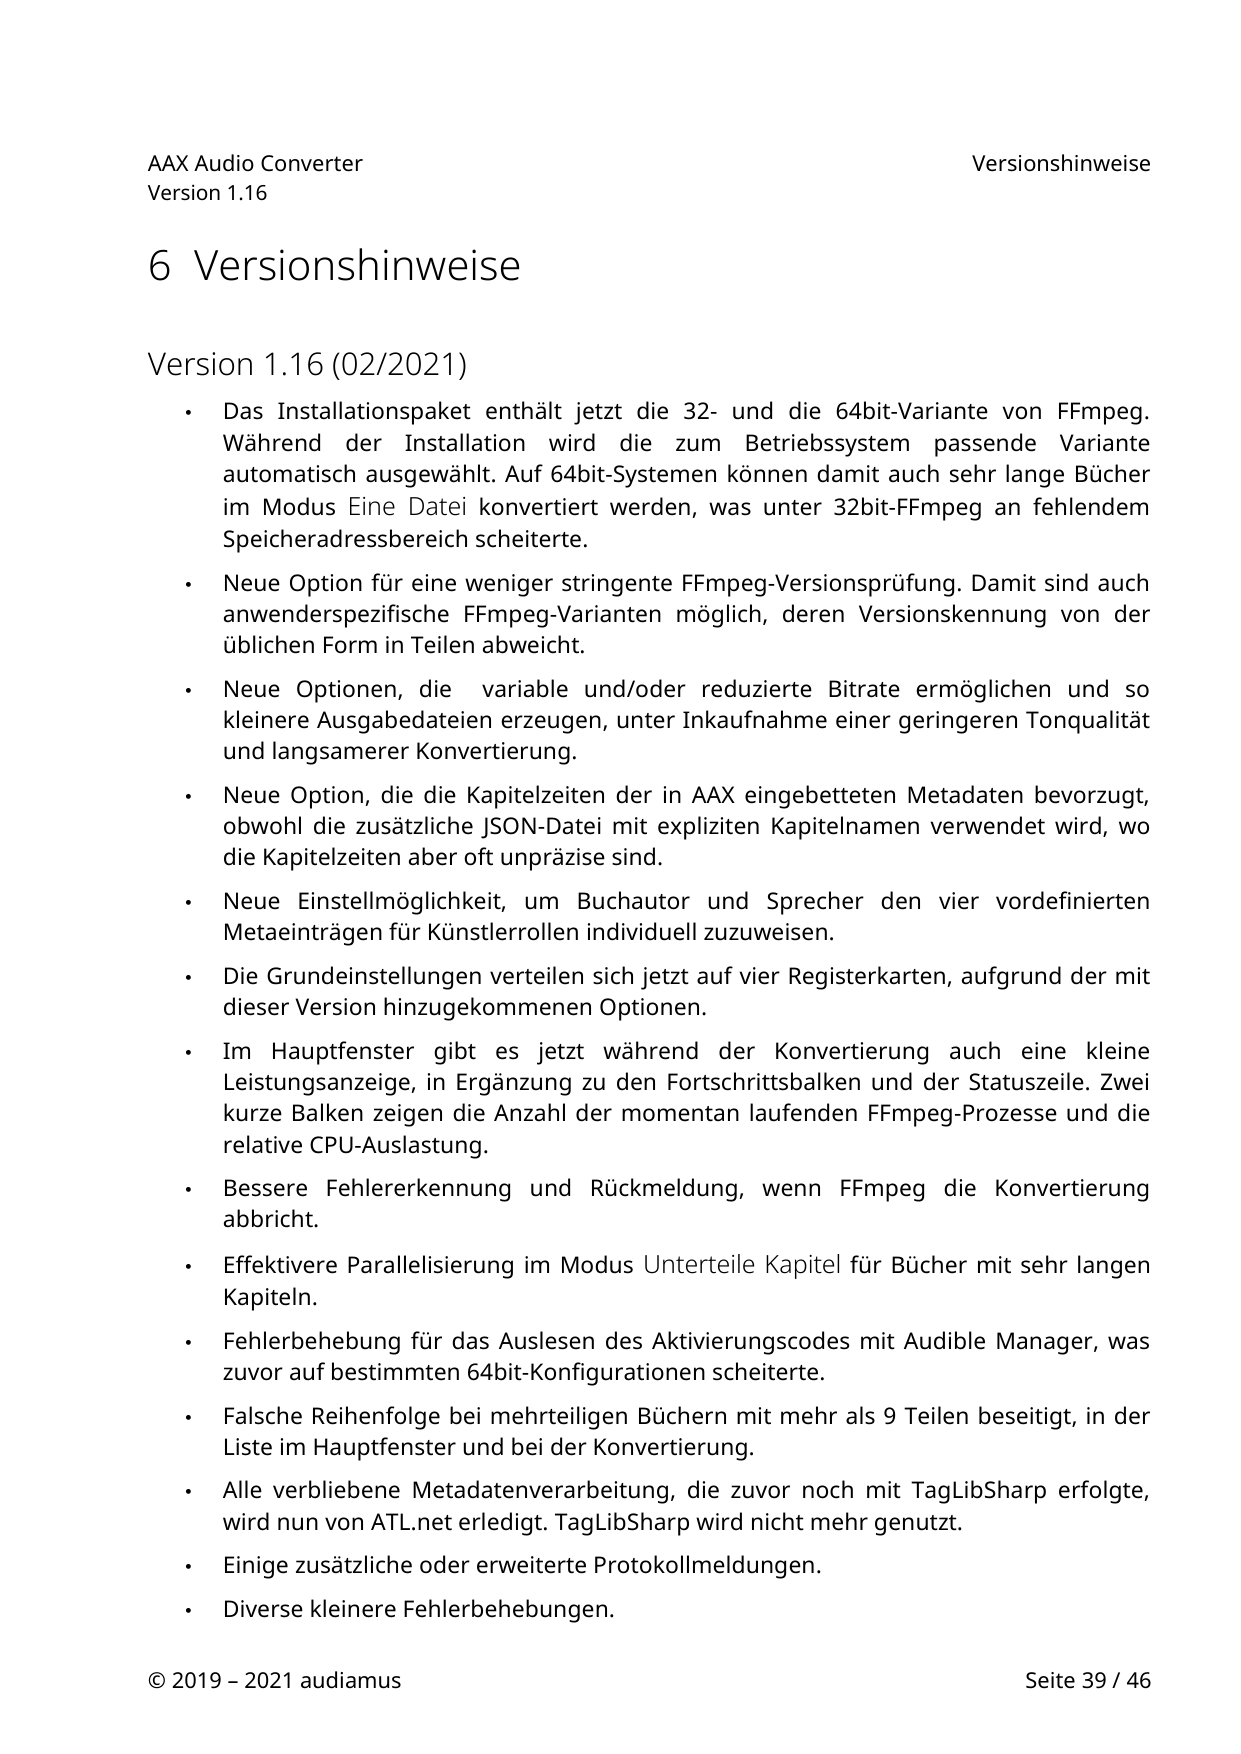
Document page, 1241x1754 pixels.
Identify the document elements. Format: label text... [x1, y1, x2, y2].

list Alle verbliebene Metadatenverarbeitung, die zuvor noch mit TagLibSharp erfolgte, wird nun von ATL.net erledigt. TagLibSharp wird nicht mehr genutzt. [185, 1474, 1152, 1537]
list Fehlerbehebung für das Auslesen des Aktivierungscodes mit Audible Manager, was zuvor auf bestimmten 64bit-Konfigurationen scheiterte. [185, 1325, 1152, 1387]
list Neue Einstellmöglichkeit, um Buchautor und Sprecher den vier vordefinierten Metaeinträgen für Künstlerrollen individuell zuzuweisen. [185, 885, 1152, 947]
list Neue Optionen, die variable und/oder reduzierte Bitrate ermöglichen und so kleinere Ausgabedateien erzeugen, unter Inkaufnahme einer geringeren Tonqualität und langsamerer Konvertierung. [185, 673, 1152, 766]
list Das Installationspaket enthält jetzt die 32- und die 64bit-Variante von FFmpeg. Während der Installation wird die zum Betriebssystem passende Variante automatisch ausgewählt. Auf 64bit-Systemen können damit auch sehr lange Bücher im Modus Eine Datei konvertiert werden, was unter 32bit-FFmpeg an fehlendem Speicheradressbereich scheiterte. [185, 395, 1152, 554]
subtitle Versionshinweise [148, 235, 1152, 292]
list Diverse kleinere Fehlerbehebungen. [185, 1593, 1152, 1624]
list Einige zusätzliche oder erweiterte Protokollmeldungen. [185, 1549, 1152, 1581]
subtitle Version 1.16 (02/2021) [148, 342, 1152, 384]
list Effektivere Parallelisierung im Modus Unterteile Kapitel für Bücher mit sehr langen Kapiteln. [185, 1247, 1152, 1312]
list Im Hauptfenster gibt es jetzt während der Konvertierung auch eine kleine Leistungsanzeige, in Ergänzung zu den Fortschrittsbalken und der Statuszeile. Zwei kurze Balken zeigen die Anzahl der momentan laufenden FFmpeg-Prozesse und die relative CPU-Auslastung. [185, 1035, 1152, 1160]
list Neue Option für eine weniger stringente FFmpeg-Versionsprüfung. Damit sind auch anwenderspezifische FFmpeg-Varianten möglich, deren Versionskennung von der üblichen Form in Teilen abweicht. [185, 567, 1152, 660]
list Die Grundeinstellungen verteilen sich jetzt auf vier Registerkarten, aufgrund der mit dieser Version hinzugekommenen Optionen. [185, 960, 1152, 1022]
list Bessere Fehlererkennung und Rückmeldung, wenn FFmpeg die Konvertierung abbricht. [185, 1172, 1152, 1235]
list Falsche Reihenfolge bei mehrteiligen Büchern mit mehr als 9 Teilen beseitigt, in der Liste im Hauptfenster und bei der Konvertierung. [185, 1399, 1152, 1462]
list Neue Option, die die Kapitelzeiten der in AAX eingebetteten Metadaten bevorzugt, obwohl die zusätzliche JSON-Datei mit expliziten Kapitelnamen verwendet wird, wo die Kapitelzeiten aber oft unpräzise sind. [185, 779, 1152, 873]
